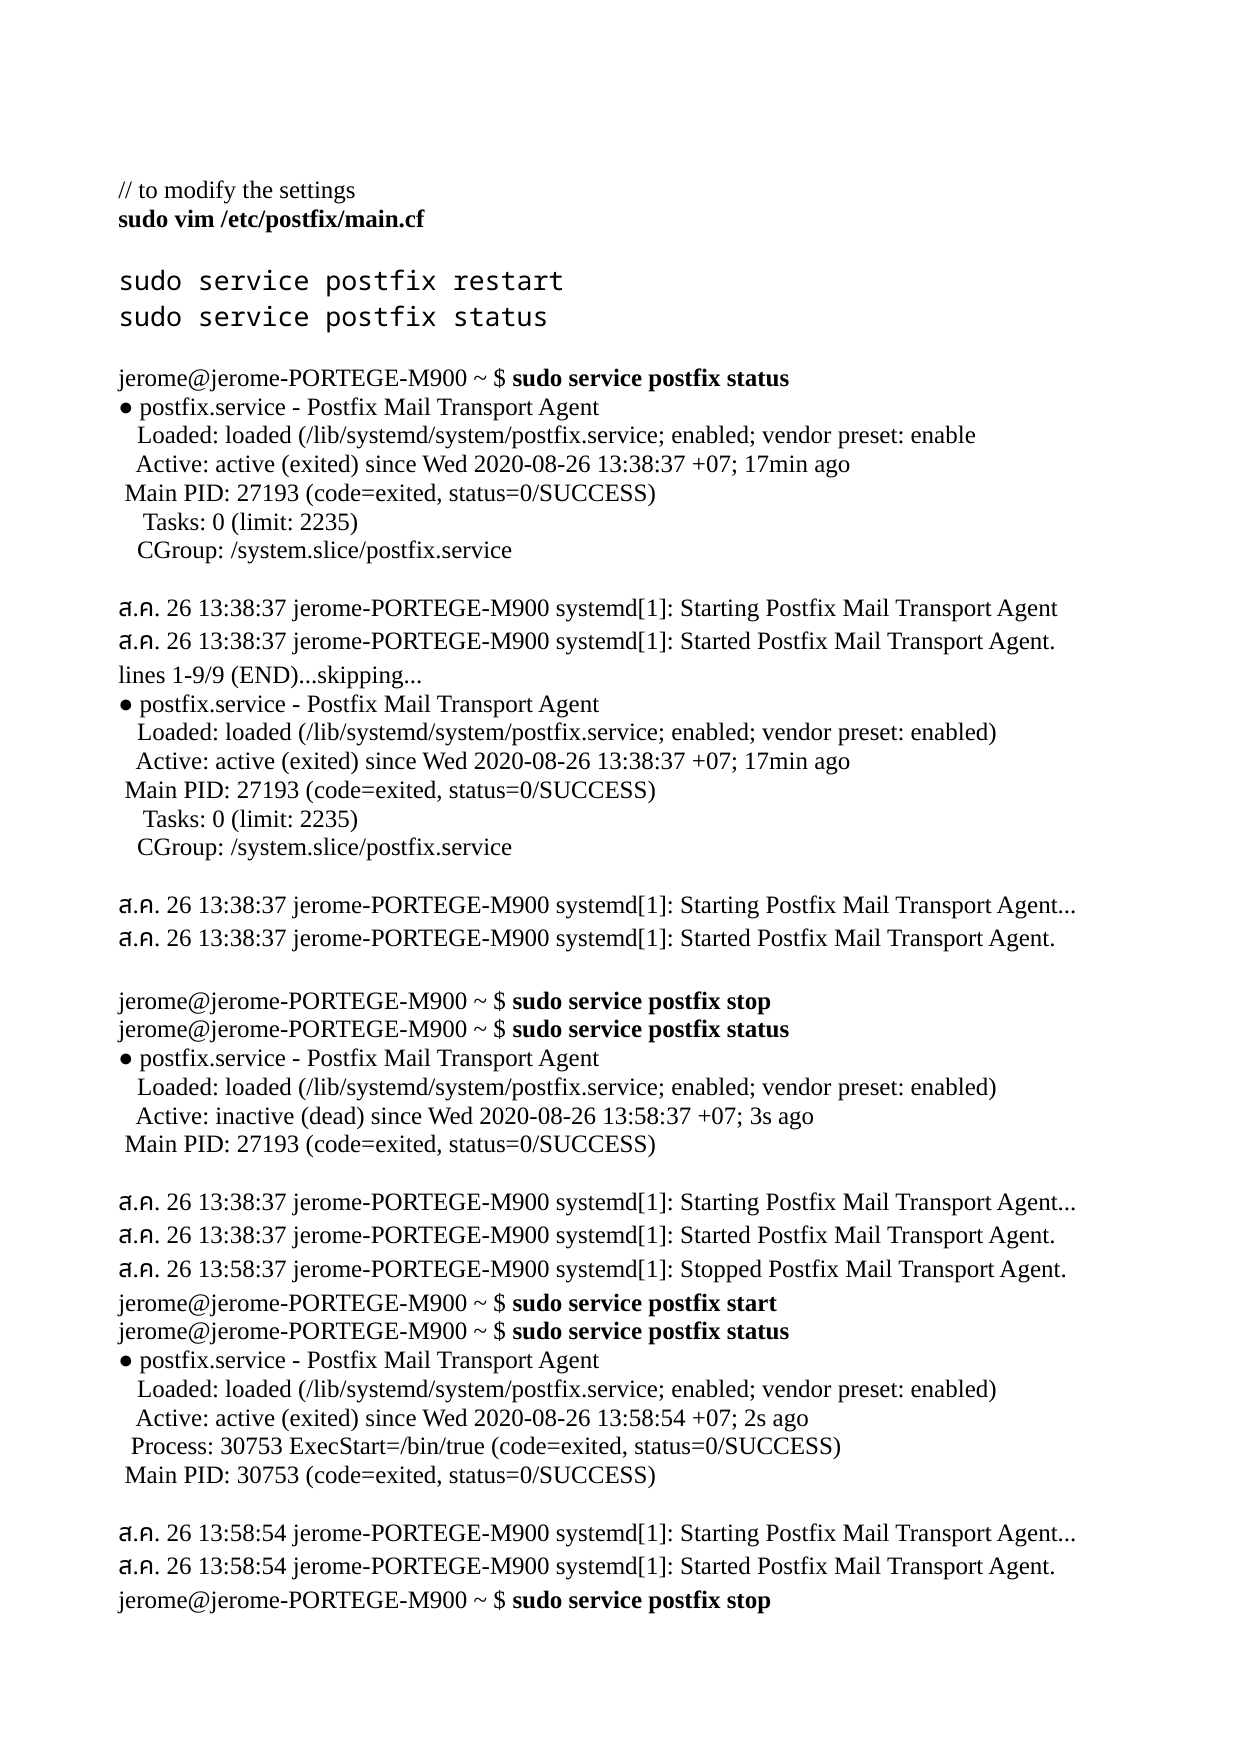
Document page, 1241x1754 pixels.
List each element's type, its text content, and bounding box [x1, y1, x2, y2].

text Main PID: 27193 (code=exited, status=0/SUCCESS) [118, 1129, 1122, 1158]
text // to modify the settings [118, 176, 1122, 204]
text jerome@jerome-PORTEGE-M900 ~ $ sudo service postfix status [118, 1014, 1122, 1043]
text ส.ค. 26 13:38:37 jerome-PORTEGE-M900 systemd[1]: Starting Postfix Mail Transport Agent... [118, 890, 1122, 923]
text ส.ค. 26 13:38:37 jerome-PORTEGE-M900 systemd[1]: Started Postfix Mail Transport Agent. [118, 923, 1122, 957]
text Loaded: loaded (/lib/systemd/system/postfix.service; enabled; vendor preset: enable [118, 420, 1122, 449]
text jerome@jerome-PORTEGE-M900 ~ $ sudo service postfix stop [118, 1585, 1122, 1613]
text Active: active (exited) since Wed 2020-08-26 13:58:54 +07; 2s ago [118, 1403, 1122, 1431]
text ส.ค. 26 13:38:37 jerome-PORTEGE-M900 systemd[1]: Started Postfix Mail Transport Agent. [118, 626, 1122, 660]
text sudo vim /etc/postfix/main.cf [118, 204, 1122, 233]
text jerome@jerome-PORTEGE-M900 ~ $ sudo service postfix stop [118, 986, 1122, 1014]
text ส.ค. 26 13:58:54 jerome-PORTEGE-M900 systemd[1]: Starting Postfix Mail Transport Agent... [118, 1518, 1122, 1551]
text sudo service postfix restart [118, 262, 1122, 298]
text Tasks: 0 (limit: 2235) [118, 804, 1122, 832]
text Tasks: 0 (limit: 2235) [118, 507, 1122, 535]
text ส.ค. 26 13:38:37 jerome-PORTEGE-M900 systemd[1]: Starting Postfix Mail Transport Agent... [118, 1187, 1122, 1221]
text Main PID: 30753 (code=exited, status=0/SUCCESS) [118, 1460, 1122, 1489]
text lines 1-9/9 (END)...skipping... [118, 660, 1122, 689]
text Active: active (exited) since Wed 2020-08-26 13:38:37 +07; 17min ago [118, 746, 1122, 775]
text sudo service postfix status [118, 298, 1122, 334]
text jerome@jerome-PORTEGE-M900 ~ $ sudo service postfix status [118, 363, 1122, 392]
text Main PID: 27193 (code=exited, status=0/SUCCESS) [118, 478, 1122, 507]
text CGroup: /system.slice/postfix.service [118, 535, 1122, 564]
text Loaded: loaded (/lib/systemd/system/postfix.service; enabled; vendor preset: enabled) [118, 1374, 1122, 1403]
text Active: inactive (dead) since Wed 2020-08-26 13:58:37 +07; 3s ago [118, 1101, 1122, 1129]
text ● postfix.service - Postfix Mail Transport Agent [118, 1345, 1122, 1374]
text Loaded: loaded (/lib/systemd/system/postfix.service; enabled; vendor preset: enabled) [118, 1072, 1122, 1101]
text ส.ค. 26 13:58:54 jerome-PORTEGE-M900 systemd[1]: Started Postfix Mail Transport Agent. [118, 1551, 1122, 1585]
text ● postfix.service - Postfix Mail Transport Agent [118, 1043, 1122, 1072]
text jerome@jerome-PORTEGE-M900 ~ $ sudo service postfix status [118, 1316, 1122, 1345]
text ● postfix.service - Postfix Mail Transport Agent [118, 689, 1122, 717]
text ● postfix.service - Postfix Mail Transport Agent [118, 392, 1122, 420]
text ส.ค. 26 13:38:37 jerome-PORTEGE-M900 systemd[1]: Started Postfix Mail Transport Agent. [118, 1221, 1122, 1254]
text Loaded: loaded (/lib/systemd/system/postfix.service; enabled; vendor preset: enabled) [118, 717, 1122, 746]
text ส.ค. 26 13:38:37 jerome-PORTEGE-M900 systemd[1]: Starting Postfix Mail Transport Agent [118, 593, 1122, 626]
text ส.ค. 26 13:58:37 jerome-PORTEGE-M900 systemd[1]: Stopped Postfix Mail Transport Agent. [118, 1254, 1122, 1288]
text Main PID: 27193 (code=exited, status=0/SUCCESS) [118, 775, 1122, 804]
text Active: active (exited) since Wed 2020-08-26 13:38:37 +07; 17min ago [118, 449, 1122, 478]
text CGroup: /system.slice/postfix.service [118, 832, 1122, 861]
text Process: 30753 ExecStart=/bin/true (code=exited, status=0/SUCCESS) [118, 1431, 1122, 1460]
text jerome@jerome-PORTEGE-M900 ~ $ sudo service postfix start [118, 1288, 1122, 1316]
